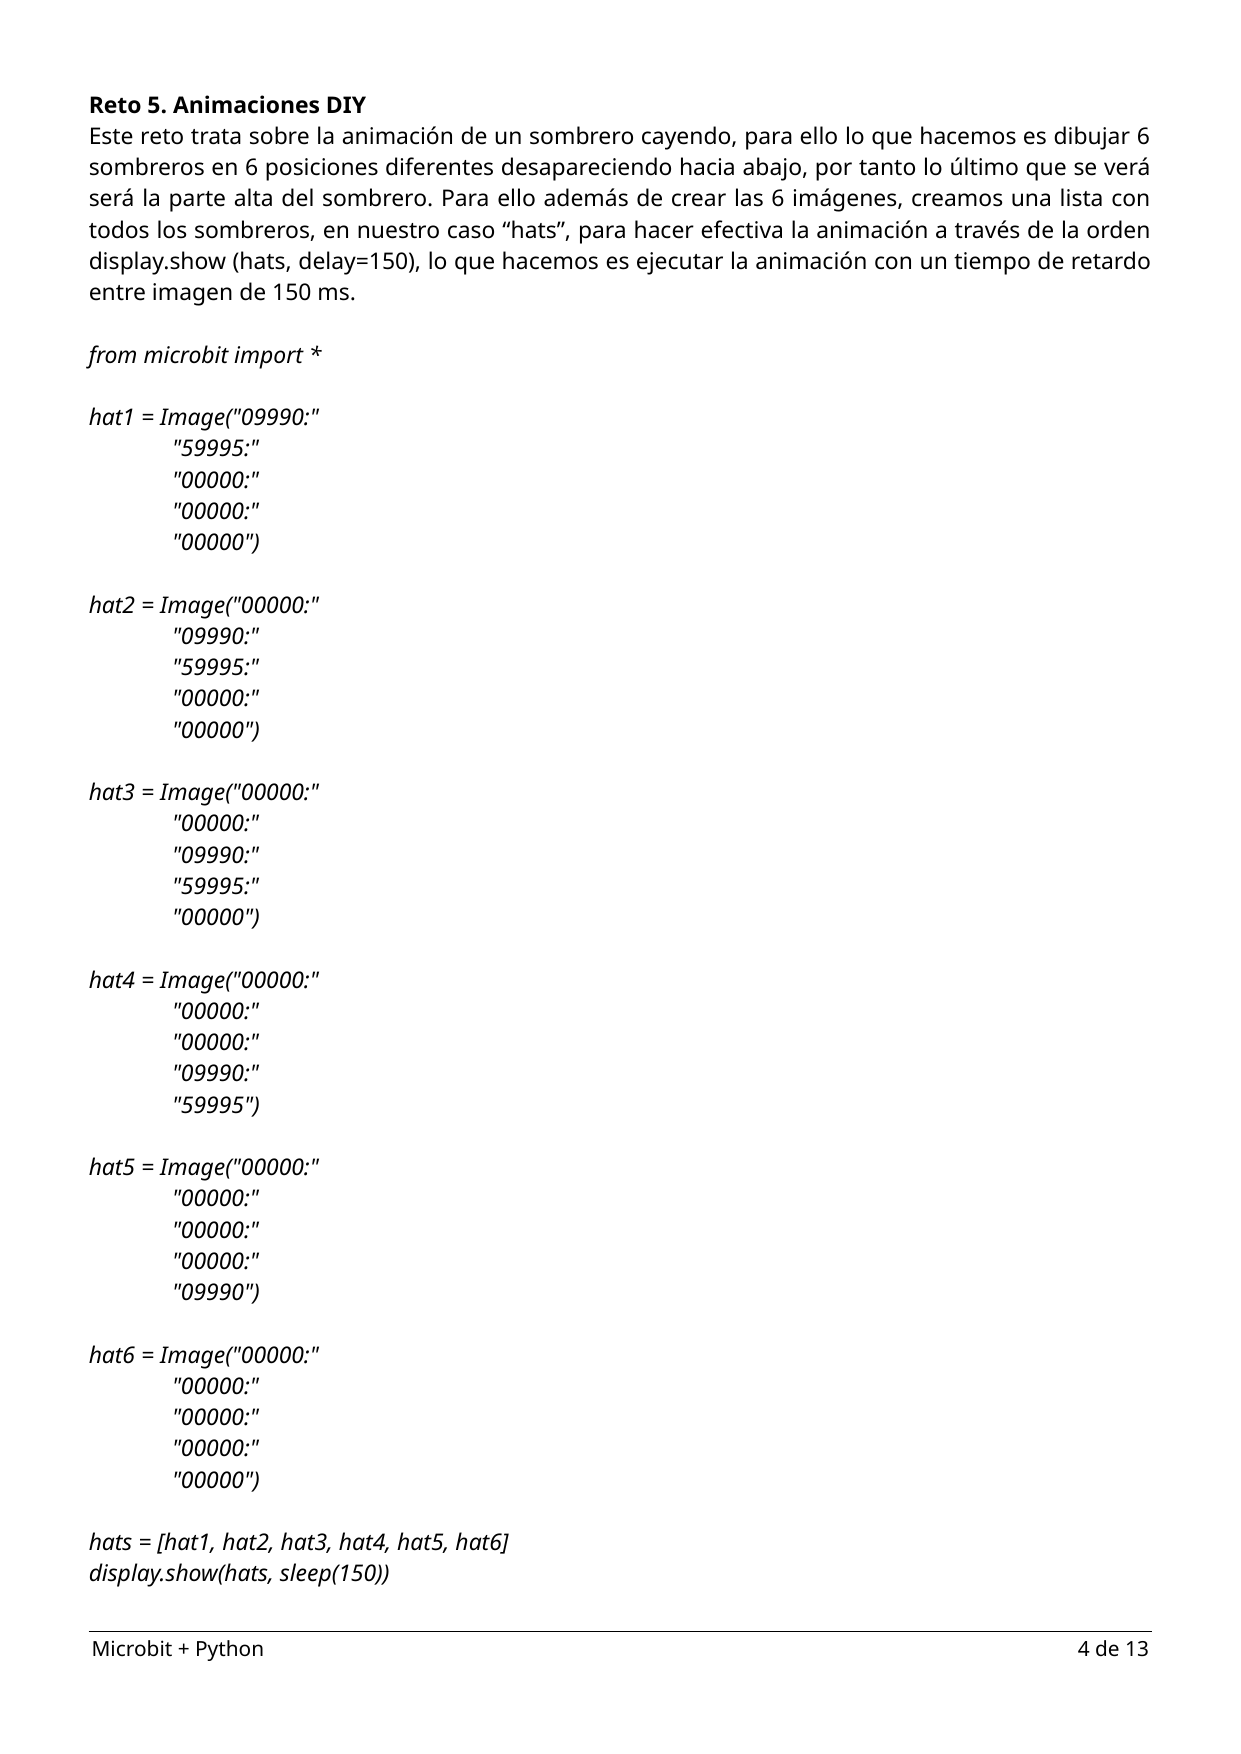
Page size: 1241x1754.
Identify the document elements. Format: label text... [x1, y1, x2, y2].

text "00000:" [88, 807, 1152, 838]
text "00000:" [88, 1182, 1152, 1213]
text Este reto trata sobre la animación de un sombrero cayendo, para ello lo que hacemos es dibujar 6 sombreros en 6 posiciones diferentes desapareciendo hacia abajo, por tanto lo último que se verá será la parte alta del sombrero. Para ello además de crear las 6 imágenes, creamos una lista con todos los sombreros, en nuestro caso “hats”, para hacer efectiva la animación a través de la orden display.show (hats, delay=150), lo que hacemos es ejecutar la animación con un tiempo de retardo entre imagen de 150 ms. [88, 120, 1152, 307]
text "00000:" [88, 463, 1152, 495]
text "00000:" [88, 1432, 1152, 1463]
text "09990:" [88, 620, 1152, 651]
text "00000") [88, 901, 1152, 932]
text from microbit import * [88, 338, 1152, 370]
text hat5 = Image("00000:" [88, 1151, 1152, 1182]
text "59995:" [88, 432, 1152, 463]
text "09990:" [88, 838, 1152, 870]
text "59995") [88, 1088, 1152, 1120]
text display.show(hats, sleep(150)) [88, 1557, 1152, 1588]
text "00000:" [88, 1026, 1152, 1057]
text "59995:" [88, 651, 1152, 682]
text hat4 = Image("00000:" [88, 963, 1152, 995]
text "00000:" [88, 495, 1152, 526]
text hat6 = Image("00000:" [88, 1338, 1152, 1370]
text "09990") [88, 1276, 1152, 1307]
text hats = [hat1, hat2, hat3, hat4, hat5, hat6] [88, 1526, 1152, 1557]
text "00000:" [88, 1213, 1152, 1245]
text "00000") [88, 1463, 1152, 1495]
text Reto 5. Animaciones DIY [88, 88, 1152, 120]
text "09990:" [88, 1057, 1152, 1088]
text "00000:" [88, 995, 1152, 1026]
text hat1 = Image("09990:" [88, 401, 1152, 432]
text "00000") [88, 526, 1152, 557]
text "00000:" [88, 682, 1152, 713]
text "00000:" [88, 1370, 1152, 1401]
text "00000:" [88, 1401, 1152, 1432]
text "59995:" [88, 870, 1152, 901]
text hat3 = Image("00000:" [88, 776, 1152, 807]
text "00000") [88, 713, 1152, 745]
text hat2 = Image("00000:" [88, 588, 1152, 620]
text "00000:" [88, 1245, 1152, 1276]
